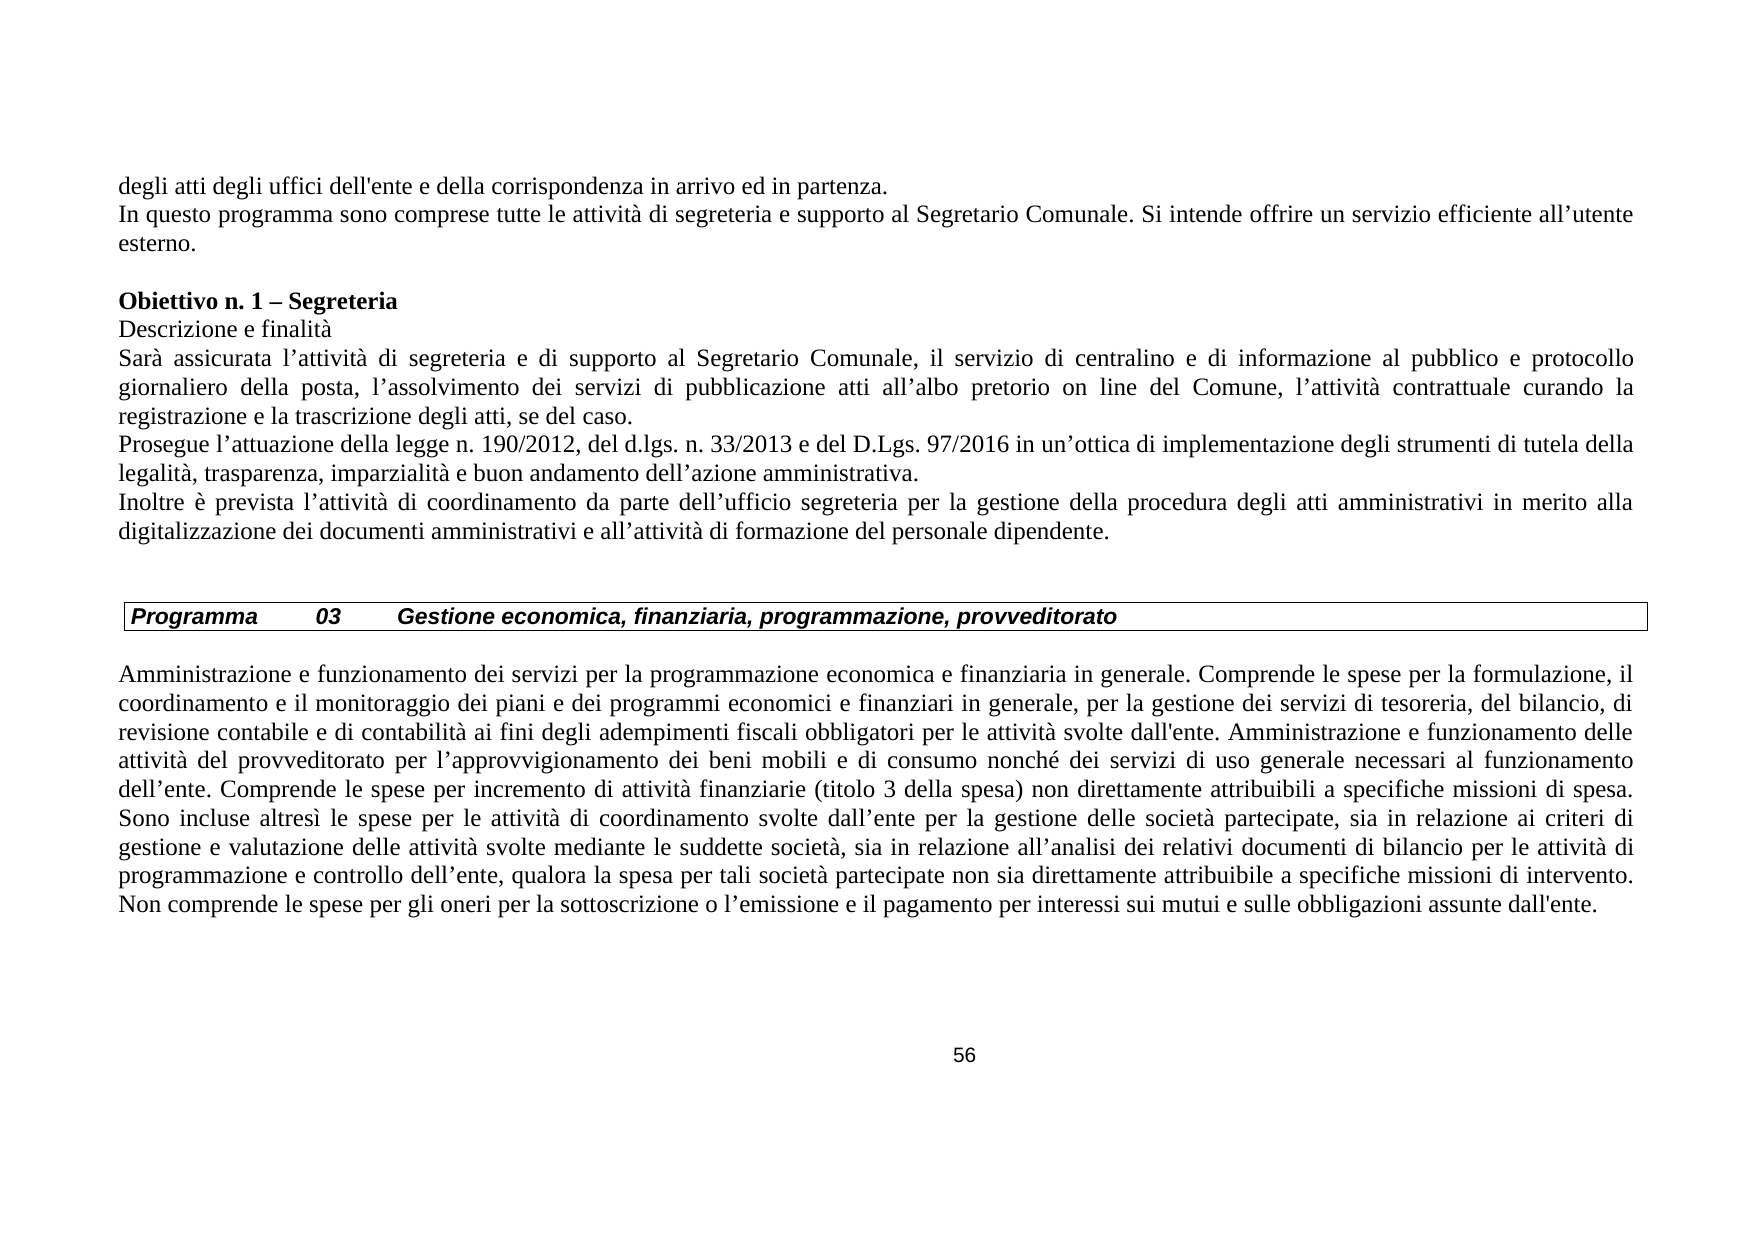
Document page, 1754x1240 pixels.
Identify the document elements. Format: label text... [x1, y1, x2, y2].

table_header Programma [125, 603, 309, 629]
text Sarà assicurata l’attività di segreteria e di supporto al Segretario Comunale, il servizio di centralino e di informazione al pubblico e protocollo giornaliero della posta, l’assolvimento dei servizi di pubblicazione atti all’albo pretorio on line del Comune, l’attività contrattuale curando la registrazione e la trascrizione degli atti, se del caso. [118, 343, 1636, 429]
text Amministrazione e funzionamento dei servizi per la programmazione economica e finanziaria in generale. Comprende le spese per la formulazione, il coordinamento e il monitoraggio dei piani e dei programmi economici e finanziari in generale, per la gestione dei servizi di tesoreria, del bilancio, di revisione contabile e di contabilità ai fini degli adempimenti fiscali obbligatori per le attività svolte dall'ente. Amministrazione e funzionamento delle attività del provveditorato per l’approvvigionamento dei beni mobili e di consumo nonché dei servizi di uso generale necessari al funzionamento dell’ente. Comprende le spese per incremento di attività finanziarie (titolo 3 della spesa) non direttamente attribuibili a specifiche missioni di spesa. Sono incluse altresì le spese per le attività di coordinamento svolte dall’ente per la gestione delle società partecipate, sia in relazione ai criteri di gestione e valutazione delle attività svolte mediante le suddette società, sia in relazione all’analisi dei relativi documenti di bilancio per le attività di programmazione e controllo dell’ente, qualora la spesa per tali società partecipate non sia direttamente attribuibile a specifiche missioni di intervento. Non comprende le spese per gli oneri per la sottoscrizione o l’emissione e il pagamento per interessi sui mutui e sulle obbligazioni assunte dall'ente. [118, 659, 1636, 918]
text Prosegue l’attuazione della legge n. 190/2012, del d.lgs. n. 33/2013 e del D.Lgs. 97/2016 in un’ottica di implementazione degli strumenti di tutela della legalità, trasparenza, imparzialità e buon andamento dell’azione amministrativa. [118, 429, 1636, 487]
text In questo programma sono comprese tutte le attività di segreteria e supporto al Segretario Comunale. Si intende offrire un servizio efficiente all’utente esterno. [118, 199, 1636, 257]
text Inoltre è prevista l’attività di coordinamento da parte dell’ufficio segreteria per la gestione della procedura degli atti amministrativi in merito alla digitalizzazione dei documenti amministrativi e all’attività di formazione del personale dipendente. [118, 487, 1636, 544]
text Descrizione e finalità [118, 314, 1636, 343]
text degli atti degli uffici dell'ente e della corrispondenza in arrivo ed in partenza. [118, 171, 1636, 199]
table_header 03 [309, 603, 391, 629]
table_header Gestione economica, finanziaria, programmazione, provveditorato [391, 603, 1647, 629]
text Obiettivo n. 1 – Segreteria [118, 286, 1636, 314]
